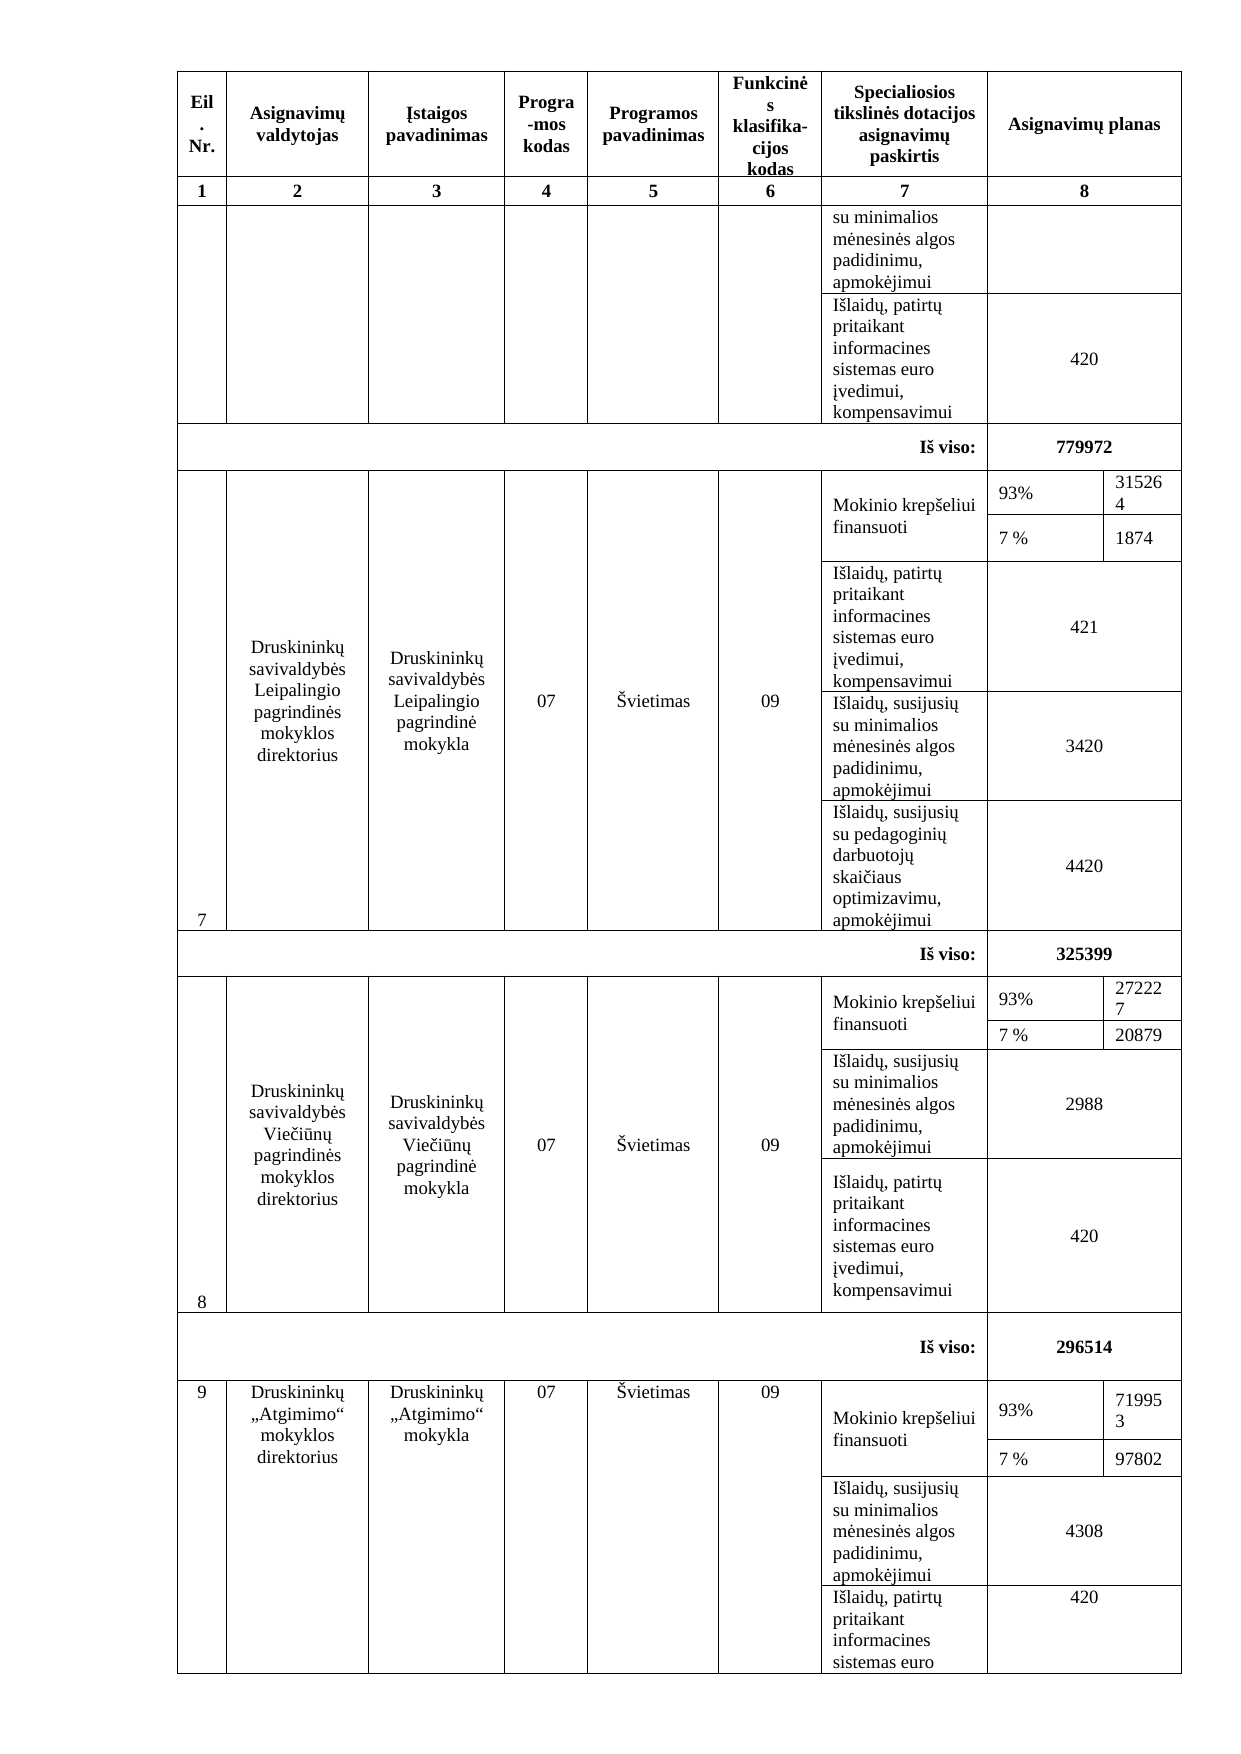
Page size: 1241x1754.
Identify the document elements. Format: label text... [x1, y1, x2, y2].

table_cell 420 [988, 1586, 1181, 1672]
table_cell 07 [505, 1381, 587, 1672]
table_cell 09 [719, 1381, 821, 1672]
table_cell Iš viso: [178, 1313, 987, 1380]
table_cell [227, 206, 368, 423]
table_cell Druskininkų „Atgimimo“ mokyklos direktorius [227, 1381, 368, 1672]
table_cell 9 [178, 1381, 226, 1672]
table_cell Išlaidų, susijusių su minimalios mėnesinės algos padidinimu, apmokėjimui [822, 1477, 987, 1585]
table_cell Švietimas [588, 977, 718, 1312]
table_cell Mokinio krepšeliui finansuoti [822, 977, 987, 1049]
table_cell 5 [588, 177, 718, 205]
table_header Eil. Nr. [178, 72, 226, 176]
table_cell Išlaidų, patirtų pritaikant informacines sistemas euro įvedimui, kompensavimui [822, 294, 987, 423]
table_cell [178, 206, 226, 423]
table_cell Išlaidų, susijusių su minimalios mėnesinės algos padidinimu, apmokėjimui [822, 692, 987, 800]
table_cell Druskininkų savivaldybės Leipalingio pagrindinė mokykla [369, 471, 504, 930]
table_cell Iš viso: [178, 424, 987, 470]
table_cell 420 [988, 1159, 1181, 1312]
table_cell 8 [178, 977, 226, 1312]
table_header Įstaigos pavadinimas [369, 72, 504, 176]
table_cell Švietimas [588, 1381, 718, 1672]
table_cell 07 [505, 977, 587, 1312]
table_cell 325399 [988, 931, 1181, 976]
table_cell Išlaidų, patirtų pritaikant informacines sistemas euro [822, 1586, 987, 1672]
table_cell 20879 [1104, 1021, 1181, 1049]
table_cell Mokinio krepšeliui finansuoti [822, 1381, 987, 1476]
table_cell 272227 [1104, 977, 1181, 1020]
table_cell 3420 [988, 692, 1181, 800]
table_cell 421 [988, 562, 1181, 691]
table_cell 1 [178, 177, 226, 205]
table_cell 07 [505, 471, 587, 930]
table_cell Druskininkų savivaldybės Leipalingio pagrindinės mokyklos direktorius [227, 471, 368, 930]
table_cell 1874 [1104, 515, 1181, 561]
table_cell 4308 [988, 1477, 1181, 1585]
table_header Specialiosios tikslinės dotacijos asignavimų paskirtis [822, 72, 987, 176]
table_cell [369, 206, 504, 423]
table_cell 97802 [1104, 1440, 1181, 1476]
table_cell [505, 206, 587, 423]
table_cell 7 [178, 471, 226, 930]
table_cell 8 [988, 177, 1181, 205]
table_cell 2988 [988, 1050, 1181, 1158]
table_cell 7 [822, 177, 987, 205]
table_cell [719, 206, 821, 423]
table_cell 93% [988, 977, 1103, 1020]
table_cell 93% [988, 1381, 1103, 1439]
table_cell [988, 206, 1181, 292]
table_header Asignavimų planas [988, 72, 1181, 176]
table_cell Druskininkų „Atgimimo“ mokykla [369, 1381, 504, 1672]
table_cell 719953 [1104, 1381, 1181, 1439]
table_cell 93% [988, 471, 1103, 514]
table_header Funkcinės klasifika-cijos kodas [719, 72, 821, 176]
table_cell 4 [505, 177, 587, 205]
table_cell 420 [988, 294, 1181, 423]
table_cell Druskininkų savivaldybės Viečiūnų pagrindinės mokyklos direktorius [227, 977, 368, 1312]
table_cell Išlaidų, patirtų pritaikant informacines sistemas euro įvedimui, kompensavimui [822, 562, 987, 691]
table_cell 7 % [988, 515, 1103, 561]
table_cell 3 [369, 177, 504, 205]
table_header Asignavimų valdytojas [227, 72, 368, 176]
table_cell 2 [227, 177, 368, 205]
table_cell [588, 206, 718, 423]
table_cell 09 [719, 977, 821, 1312]
table_header Progra-mos kodas [505, 72, 587, 176]
table_cell 09 [719, 471, 821, 930]
table_cell Išlaidų, susijusių su pedagoginių darbuotojų skaičiaus optimizavimu, apmokėjimui [822, 801, 987, 930]
table_cell 779972 [988, 424, 1181, 470]
table_cell Mokinio krepšeliui finansuoti [822, 471, 987, 561]
table_cell 4420 [988, 801, 1181, 930]
table_cell 6 [719, 177, 821, 205]
table_cell Išlaidų, patirtų pritaikant informacines sistemas euro įvedimui, kompensavimui [822, 1159, 987, 1312]
table_cell 296514 [988, 1313, 1181, 1380]
table_cell Išlaidų, susijusių su minimalios mėnesinės algos padidinimu, apmokėjimui [822, 1050, 987, 1158]
table_cell Iš viso: [178, 931, 987, 976]
table_cell Druskininkų savivaldybės Viečiūnų pagrindinė mokykla [369, 977, 504, 1312]
table_header Programos pavadinimas [588, 72, 718, 176]
table_cell Švietimas [588, 471, 718, 930]
table_cell 315264 [1104, 471, 1181, 514]
table_cell 7 % [988, 1021, 1103, 1049]
table_cell 7 % [988, 1440, 1103, 1476]
table_cell su minimalios mėnesinės algos padidinimu, apmokėjimui [822, 206, 987, 292]
